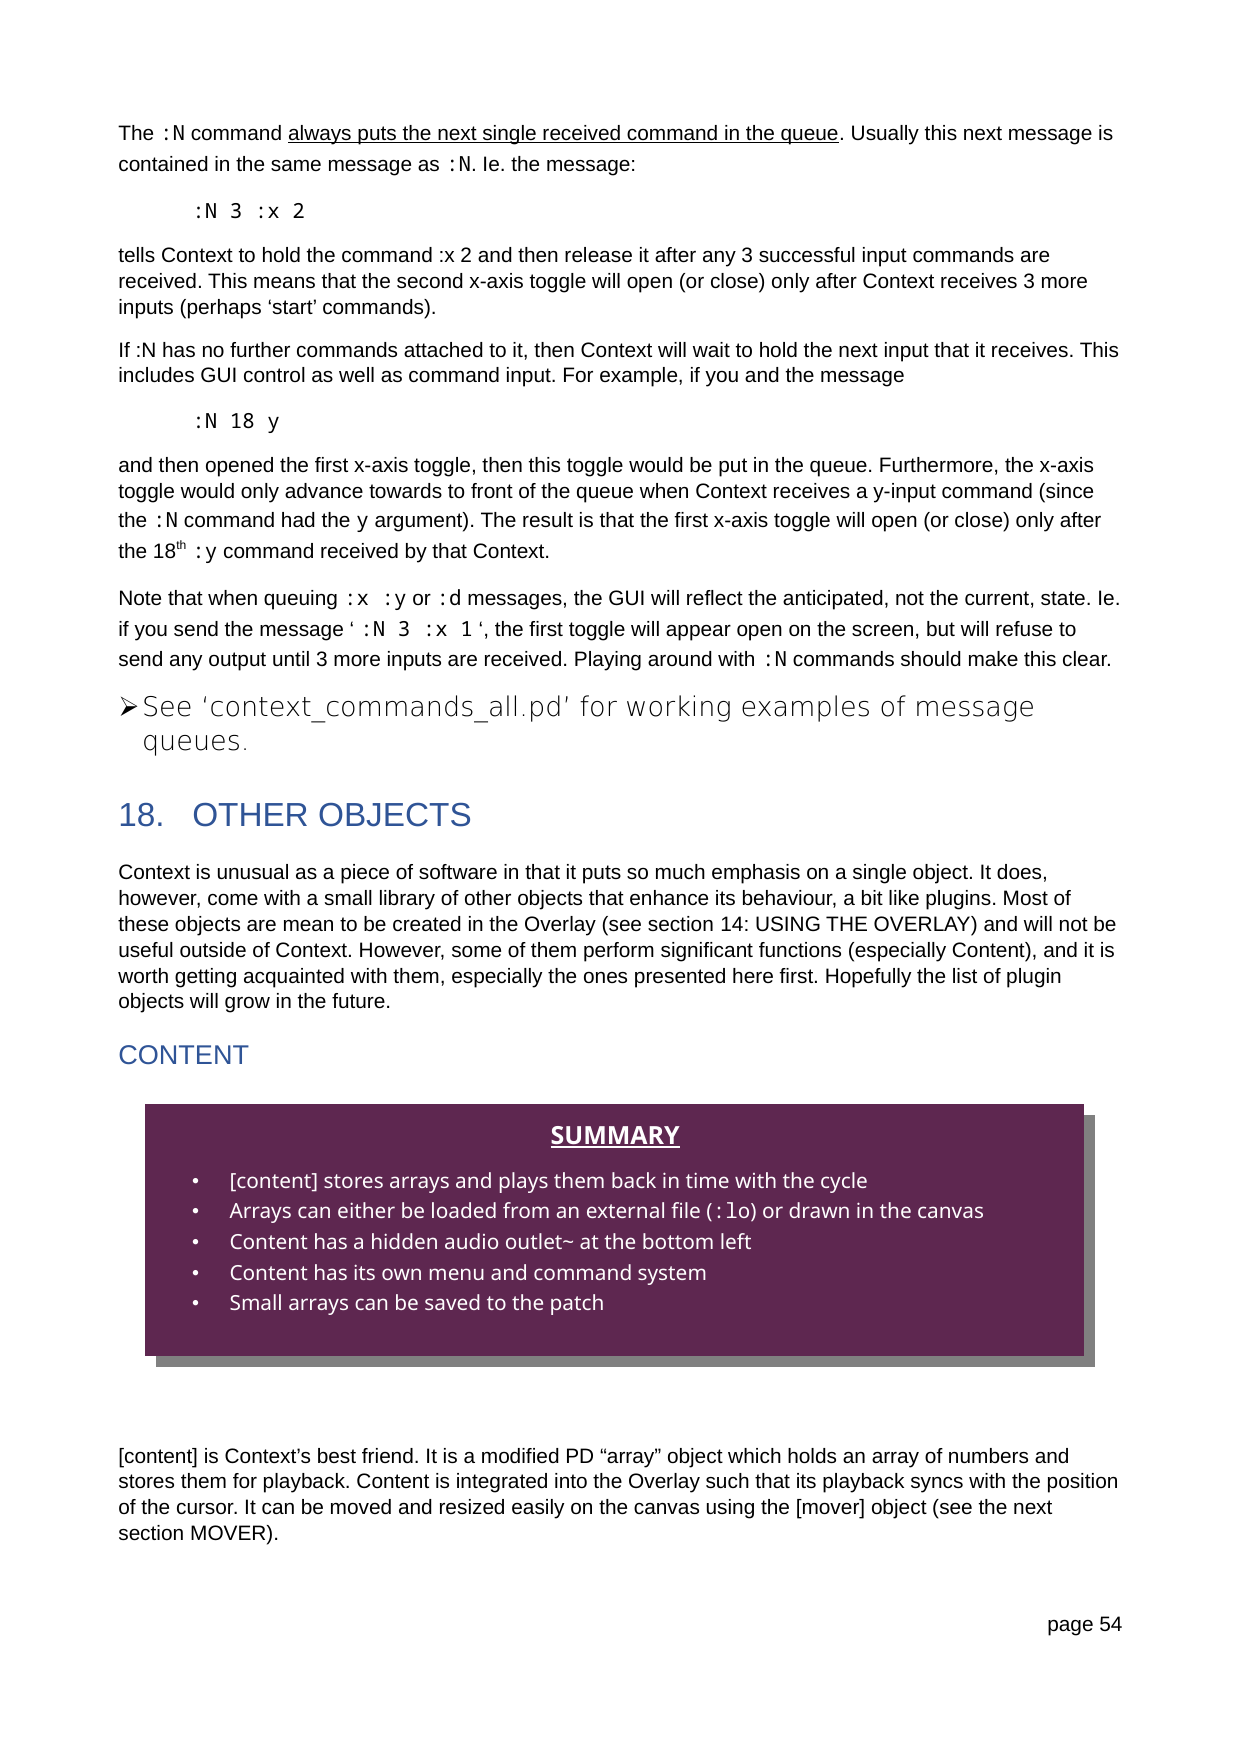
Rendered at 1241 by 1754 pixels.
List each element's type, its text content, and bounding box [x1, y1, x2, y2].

list Arrays can either be loaded from an external file (:lo) or drawn in the canvas [192, 1197, 1075, 1225]
list See ‘context_commands_all.pd’ for working examples of message queues. [118, 692, 1122, 757]
subtitle OTHER OBJECTS [118, 795, 1122, 833]
list Small arrays can be saved to the patch [192, 1288, 1075, 1317]
list Content has a hidden audio outlet~ at the bottom left [192, 1227, 1075, 1256]
list Content has its own menu and command system [192, 1258, 1075, 1286]
text Context is unusual as a piece of software in that it puts so much emphasis on a single object. It does, however, come with a small library of other objects that enhance its behaviour, a bit like plugins. Most of these objects are mean to be created in the Overlay (see section 14: USING THE OVERLAY) and will not be useful outside of Context. However, some of them perform significant functions (especially Content), and it is worth getting acquainted with them, especially the ones presented here first. Hopefully the list of plugin objects will grow in the future. [118, 860, 1122, 1013]
text and then opened the first x-axis toggle, then this toggle would be put in the queue. Furthermore, the x-axis toggle would only advance towards to front of the queue when Context receives a y-input command (since the :N command had the y argument). The result is that the first x-axis toggle will open (or close) only after the 18th :y command received by that Context. [118, 453, 1122, 564]
text If :N has no further commands attached to it, then Context will wait to hold the next input that it receives. This includes GUI control as well as command input. For example, if you and the message [118, 337, 1122, 387]
text tells Context to hold the command :x 2 and then release it after any 3 successful input commands are received. This means that the second x-axis toggle will open (or close) only after Context receives 3 more inputs (perhaps ‘start’ commands). [118, 243, 1122, 319]
text [content] is Context’s best friend. It is a modified PD “array” object which holds an array of numbers and stores them for playback. Content is integrated into the Overlay such that its playback syncs with the position of the cursor. It can be moved and resized easily on the canvas using the [mover] object (see the next section MOVER). [118, 1443, 1122, 1545]
subtitle SUMMARY [154, 1117, 1075, 1152]
list [content] stores arrays and plays them back in time with the cycle [192, 1166, 1075, 1194]
subtitle CONTENT [118, 1039, 1122, 1070]
text Note that when queuing :x :y or :d messages, the GUI will reflect the anticipated, not the current, state. Ie. if you send the message ‘ :N 3 :x 1 ‘, the first toggle will appear open on the screen, but will refuse to send any output until 3 more inputs are received. Playing around with :N commands should make this clear. [118, 583, 1122, 673]
text :N 18 y [118, 406, 1122, 434]
text The :N command always puts the next single received command in the queue. Usually this next message is contained in the same message as :N. Ie. the message: [118, 118, 1122, 177]
text :N 3 :x 2 [118, 196, 1122, 224]
